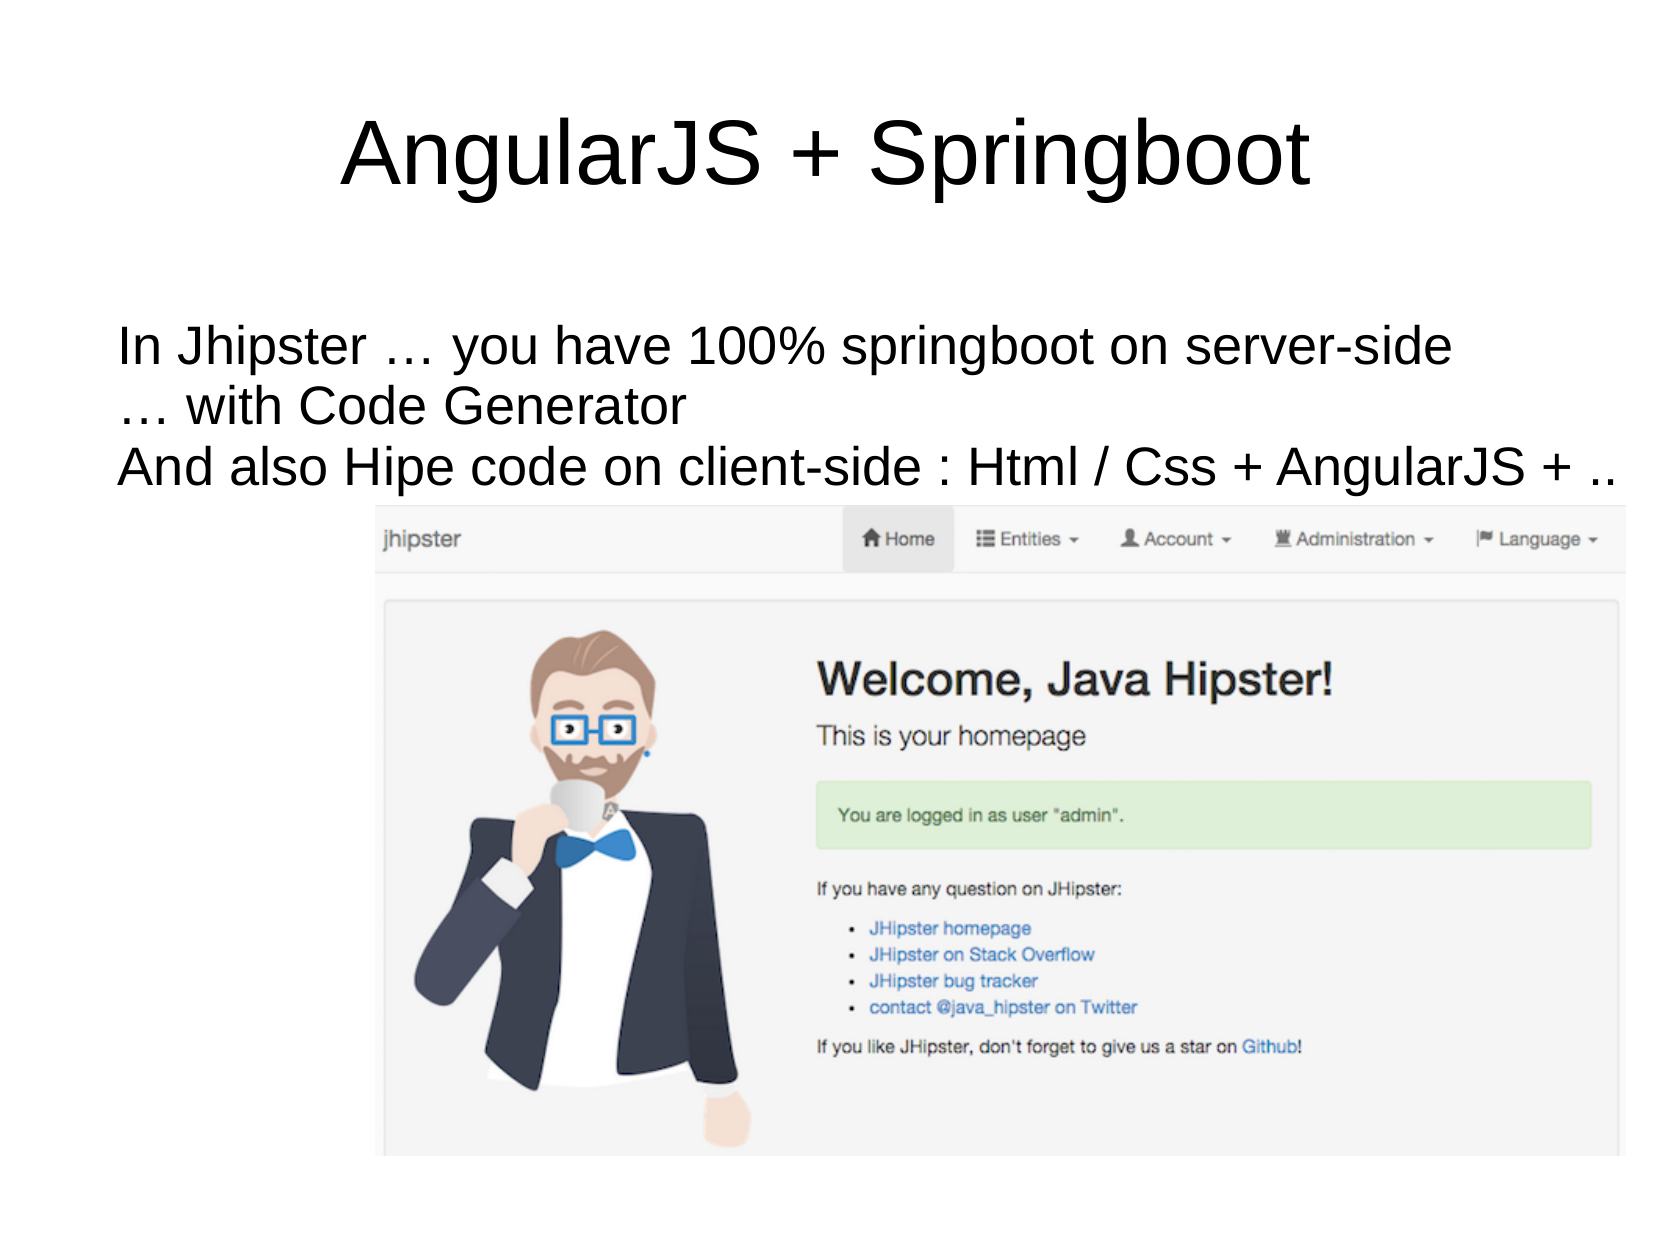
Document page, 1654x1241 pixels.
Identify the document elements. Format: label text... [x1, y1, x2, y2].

title AngularJS + Springboot [82, 49, 1571, 257]
text_box In Jhipster … you have 100% springboot on server-side … with Code Generator And also Hipe code on client-side : Html / Css + AngularJS + .. [102, 307, 1636, 505]
picture [375, 505, 1626, 1156]
